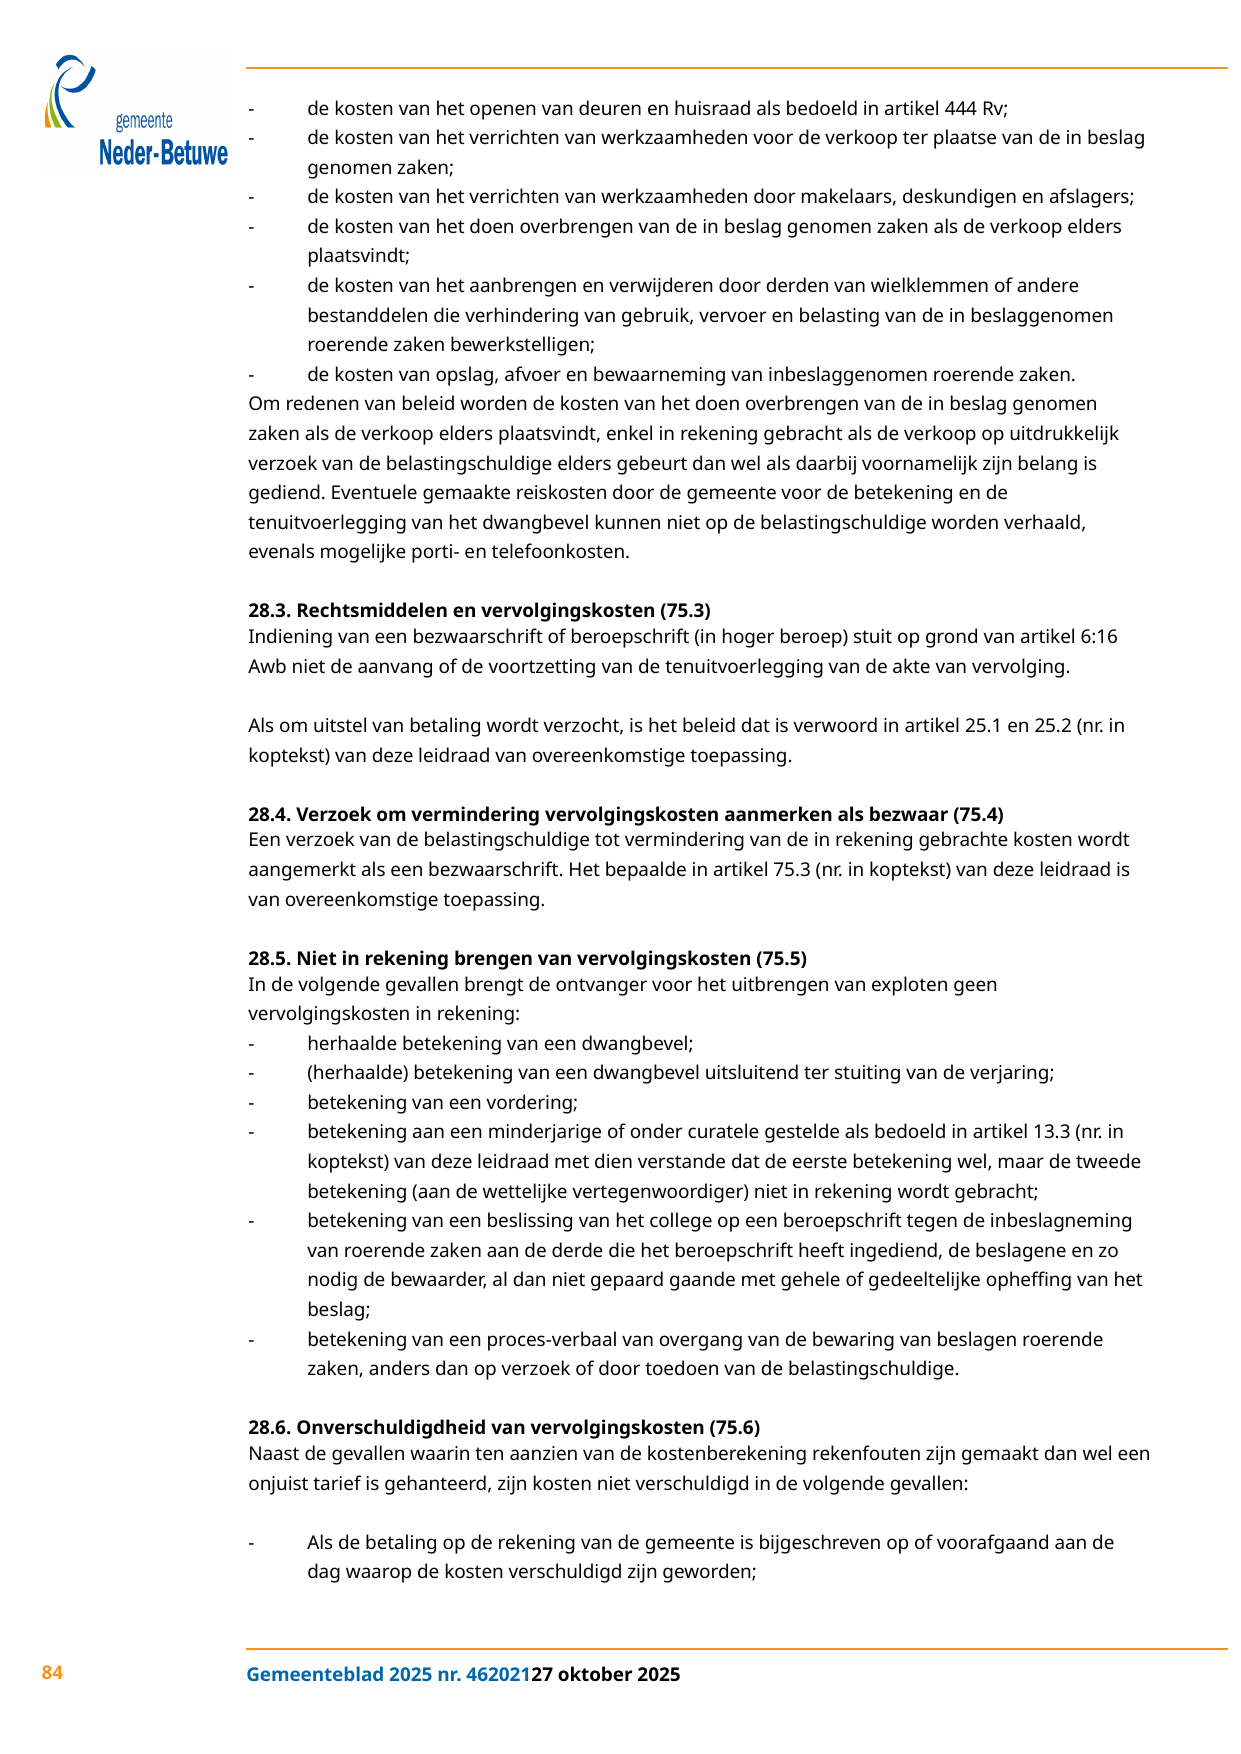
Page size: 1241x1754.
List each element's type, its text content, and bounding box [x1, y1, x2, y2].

text Naast de gevallen waarin ten aanzien van de kostenberekening rekenfouten zijn gemaakt dan wel een onjuist tarief is gehanteerd, zijn kosten niet verschuldigd in de volgende gevallen: [248, 1440, 1152, 1496]
text 28.5. Niet in rekening brengen van vervolgingskosten (75.5) [248, 945, 1152, 971]
list betekening van een proces-verbaal van overgang van de bewaring van beslagen roerende zaken, anders dan op verzoek of door toedoen van de belastingschuldige. [248, 1326, 1152, 1381]
text 28.6. Onverschuldigdheid van vervolgingskosten (75.6) [248, 1414, 1152, 1440]
text In de volgende gevallen brengt de ontvanger voor het uitbrengen van exploten geen vervolgingskosten in rekening: [248, 971, 1152, 1026]
list de kosten van het aanbrengen en verwijderen door derden van wielklemmen of andere bestanddelen die verhindering van gebruik, vervoer en belasting van de in beslaggenomen roerende zaken bewerkstelligen; [248, 272, 1152, 357]
text Als om uitstel van betaling wordt verzocht, is het beleid dat is verwoord in artikel 25.1 en 25.2 (nr. in koptekst) van deze leidraad van overeenkomstige toepassing. [248, 712, 1152, 767]
list betekening aan een minderjarige of onder curatele gestelde als bedoeld in artikel 13.3 (nr. in koptekst) van deze leidraad met dien verstande dat de eerste betekening wel, maar de tweede betekening (aan de wettelijke vertegenwoordiger) niet in rekening wordt gebracht; [248, 1119, 1152, 1203]
list de kosten van het doen overbrengen van de in beslag genomen zaken als de verkoop elders plaatsvindt; [248, 213, 1152, 268]
text 28.4. Verzoek om vermindering vervolgingskosten aanmerken als bezwaar (75.4) [248, 801, 1152, 827]
text Indiening van een bezwaarschrift of beroepschrift (in hoger beroep) stuit op grond van artikel 6:16 Awb niet de aanvang of de voortzetting van de tenuitvoerlegging van de akte van vervolging. [248, 623, 1152, 679]
list de kosten van het openen van deuren en huisraad als bedoeld in artikel 444 Rv; [248, 95, 1152, 121]
list de kosten van opslag, afvoer en bewaarneming van inbeslaggenomen roerende zaken. [248, 361, 1152, 387]
text Een verzoek van de belastingschuldige tot vermindering van de in rekening gebrachte kosten wordt aangemerkt als een bezwaarschrift. Het bepaalde in artikel 75.3 (nr. in koptekst) van deze leidraad is van overeenkomstige toepassing. [248, 827, 1152, 912]
list de kosten van het verrichten van werkzaamheden door makelaars, deskundigen en afslagers; [248, 183, 1152, 209]
list betekening van een vordering; [248, 1089, 1152, 1115]
list (herhaalde) betekening van een dwangbevel uitsluitend ter stuiting van de verjaring; [248, 1059, 1152, 1085]
list Als de betaling op de rekening van de gemeente is bijgeschreven op of voorafgaand aan de dag waarop de kosten verschuldigd zijn geworden; [248, 1529, 1152, 1584]
picture [41, 47, 231, 172]
text 28.3. Rechtsmiddelen en vervolgingskosten (75.3) [248, 598, 1152, 623]
list herhaalde betekening van een dwangbevel; [248, 1030, 1152, 1056]
list betekening van een beslissing van het college op een beroepschrift tegen de inbeslagneming van roerende zaken aan de derde die het beroepschrift heeft ingediend, de beslagene en zo nodig de bewaarder, al dan niet gepaard gaande met gehele of gedeeltelijke opheffing van het beslag; [248, 1207, 1152, 1322]
text Om redenen van beleid worden de kosten van het doen overbrengen van de in beslag genomen zaken als de verkoop elders plaatsvindt, enkel in rekening gebracht als de verkoop op uitdrukkelijk verzoek van de belastingschuldige elders gebeurt dan wel als daarbij voornamelijk zijn belang is gediend. Eventuele gemaakte reiskosten door de gemeente voor de betekening en de tenuitvoerlegging van het dwangbevel kunnen niet op de belastingschuldige worden verhaald, evenals mogelijke porti- en telefoonkosten. [248, 391, 1152, 564]
list de kosten van het verrichten van werkzaamheden voor de verkoop ter plaatse van de in beslag genomen zaken; [248, 124, 1152, 180]
